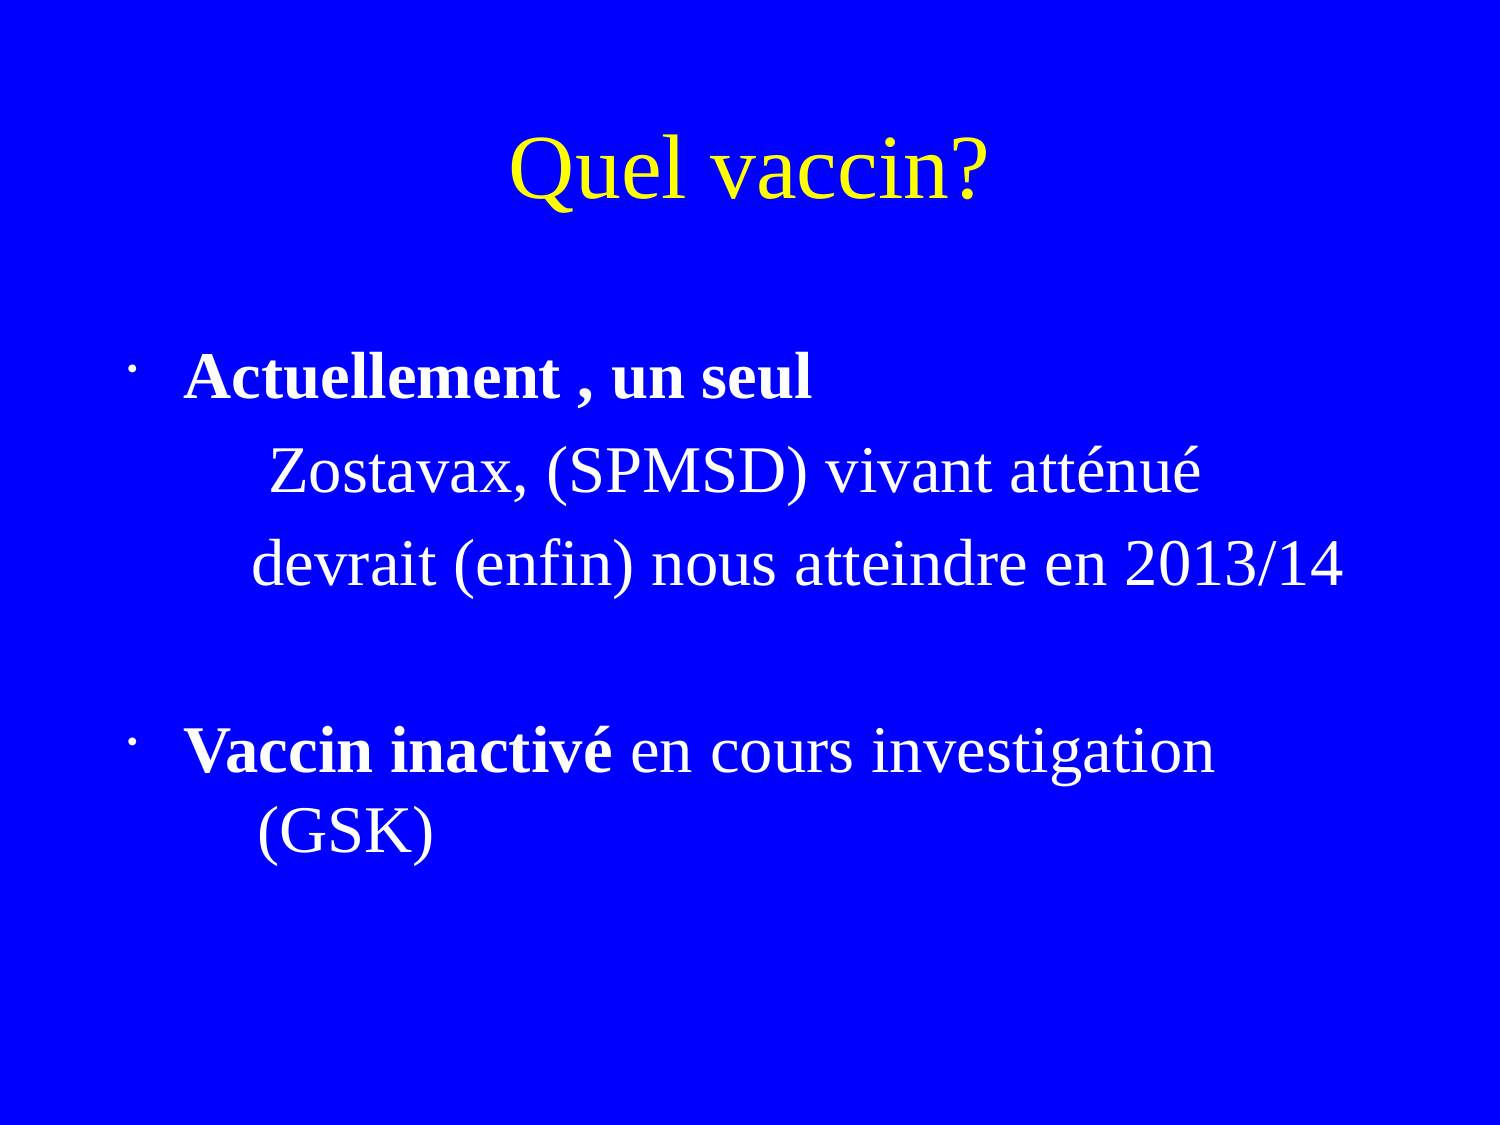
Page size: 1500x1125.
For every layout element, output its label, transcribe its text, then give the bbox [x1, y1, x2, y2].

list Actuellement , un seul Zostavax, (SPMSD) vivant atténué devrait (enfin) nous atteindre en 2013/14 Vaccin inactivé en cours investigation (GSK) [112, 324, 1388, 1000]
title Quel vaccin? [112, 99, 1388, 288]
